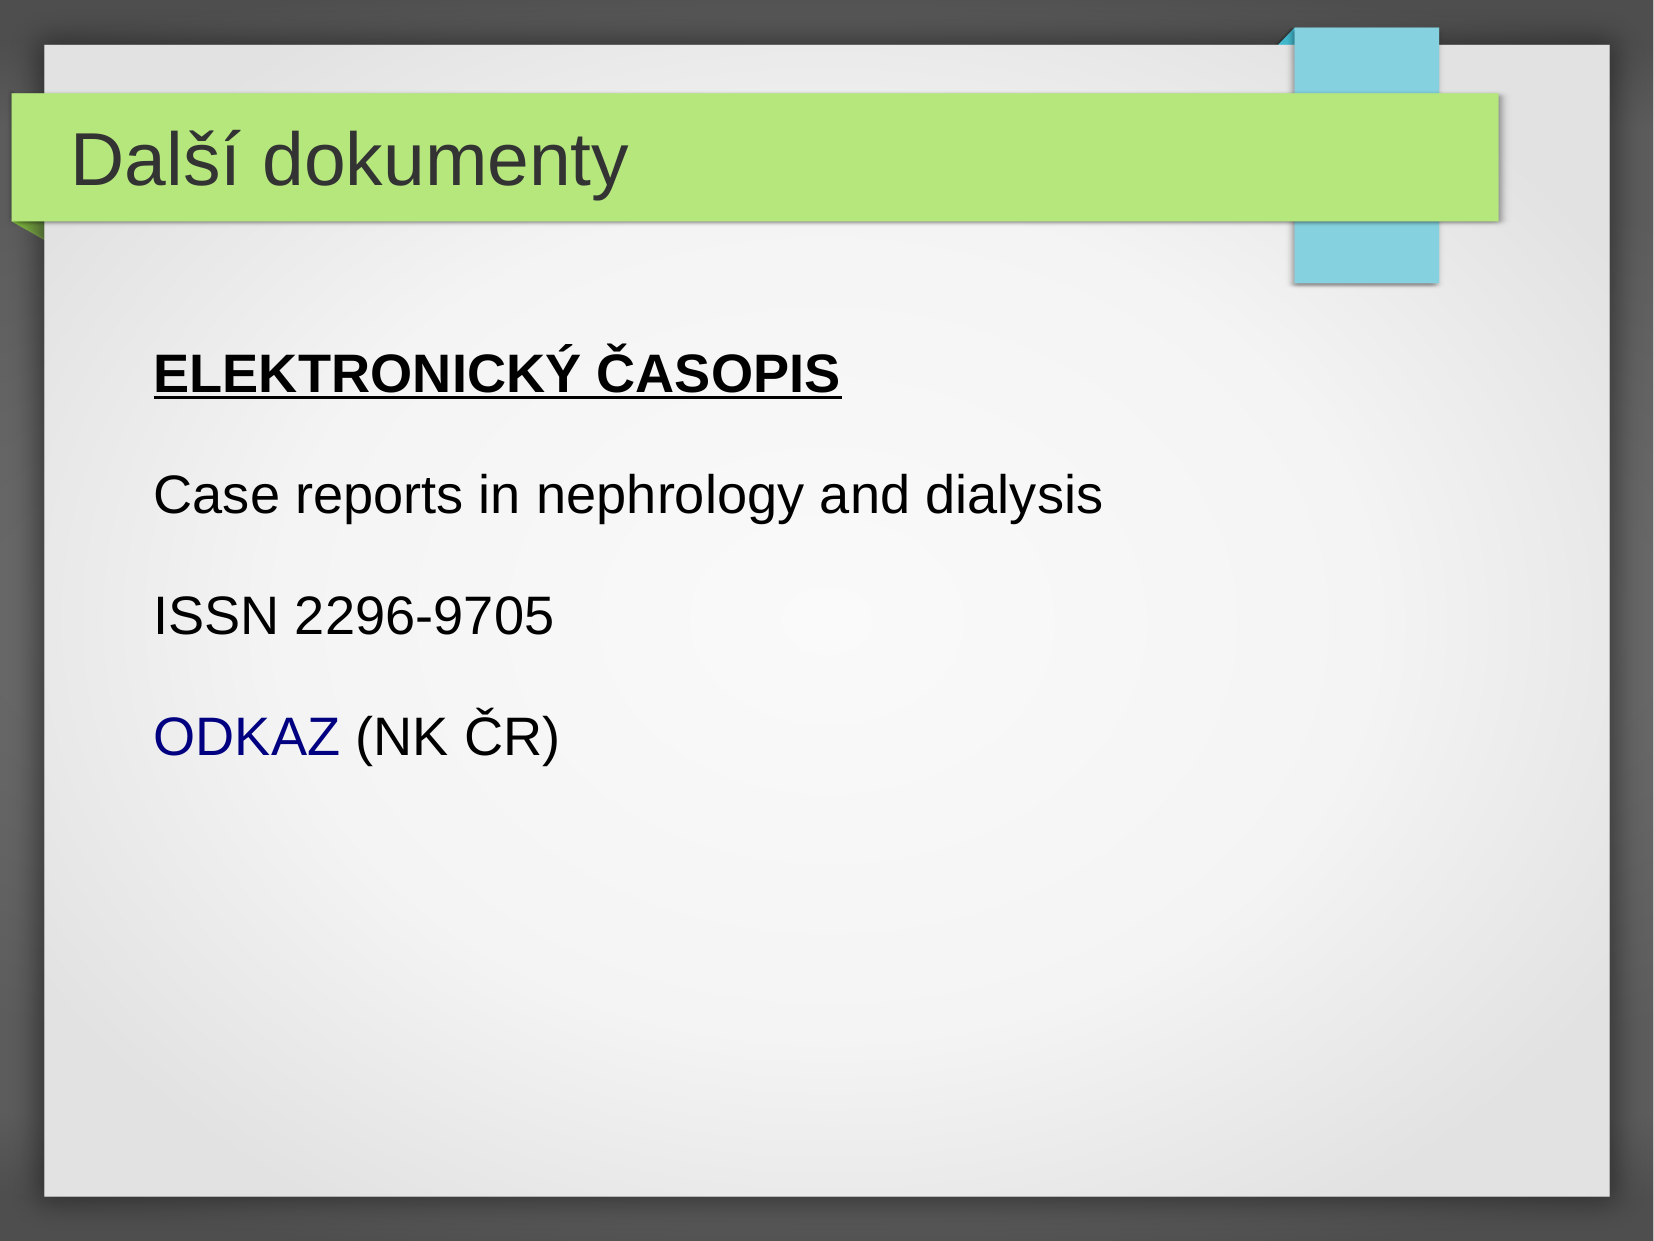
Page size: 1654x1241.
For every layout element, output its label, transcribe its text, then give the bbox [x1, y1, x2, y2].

title Další dokumenty [70, 106, 1229, 213]
picture [0, 0, 1654, 1241]
list ELEKTRONICKÝ ČASOPIS Case reports in nephrology and dialysis ISSN 2296-9705 ODKAZ (NK ČR) [82, 343, 1538, 1063]
